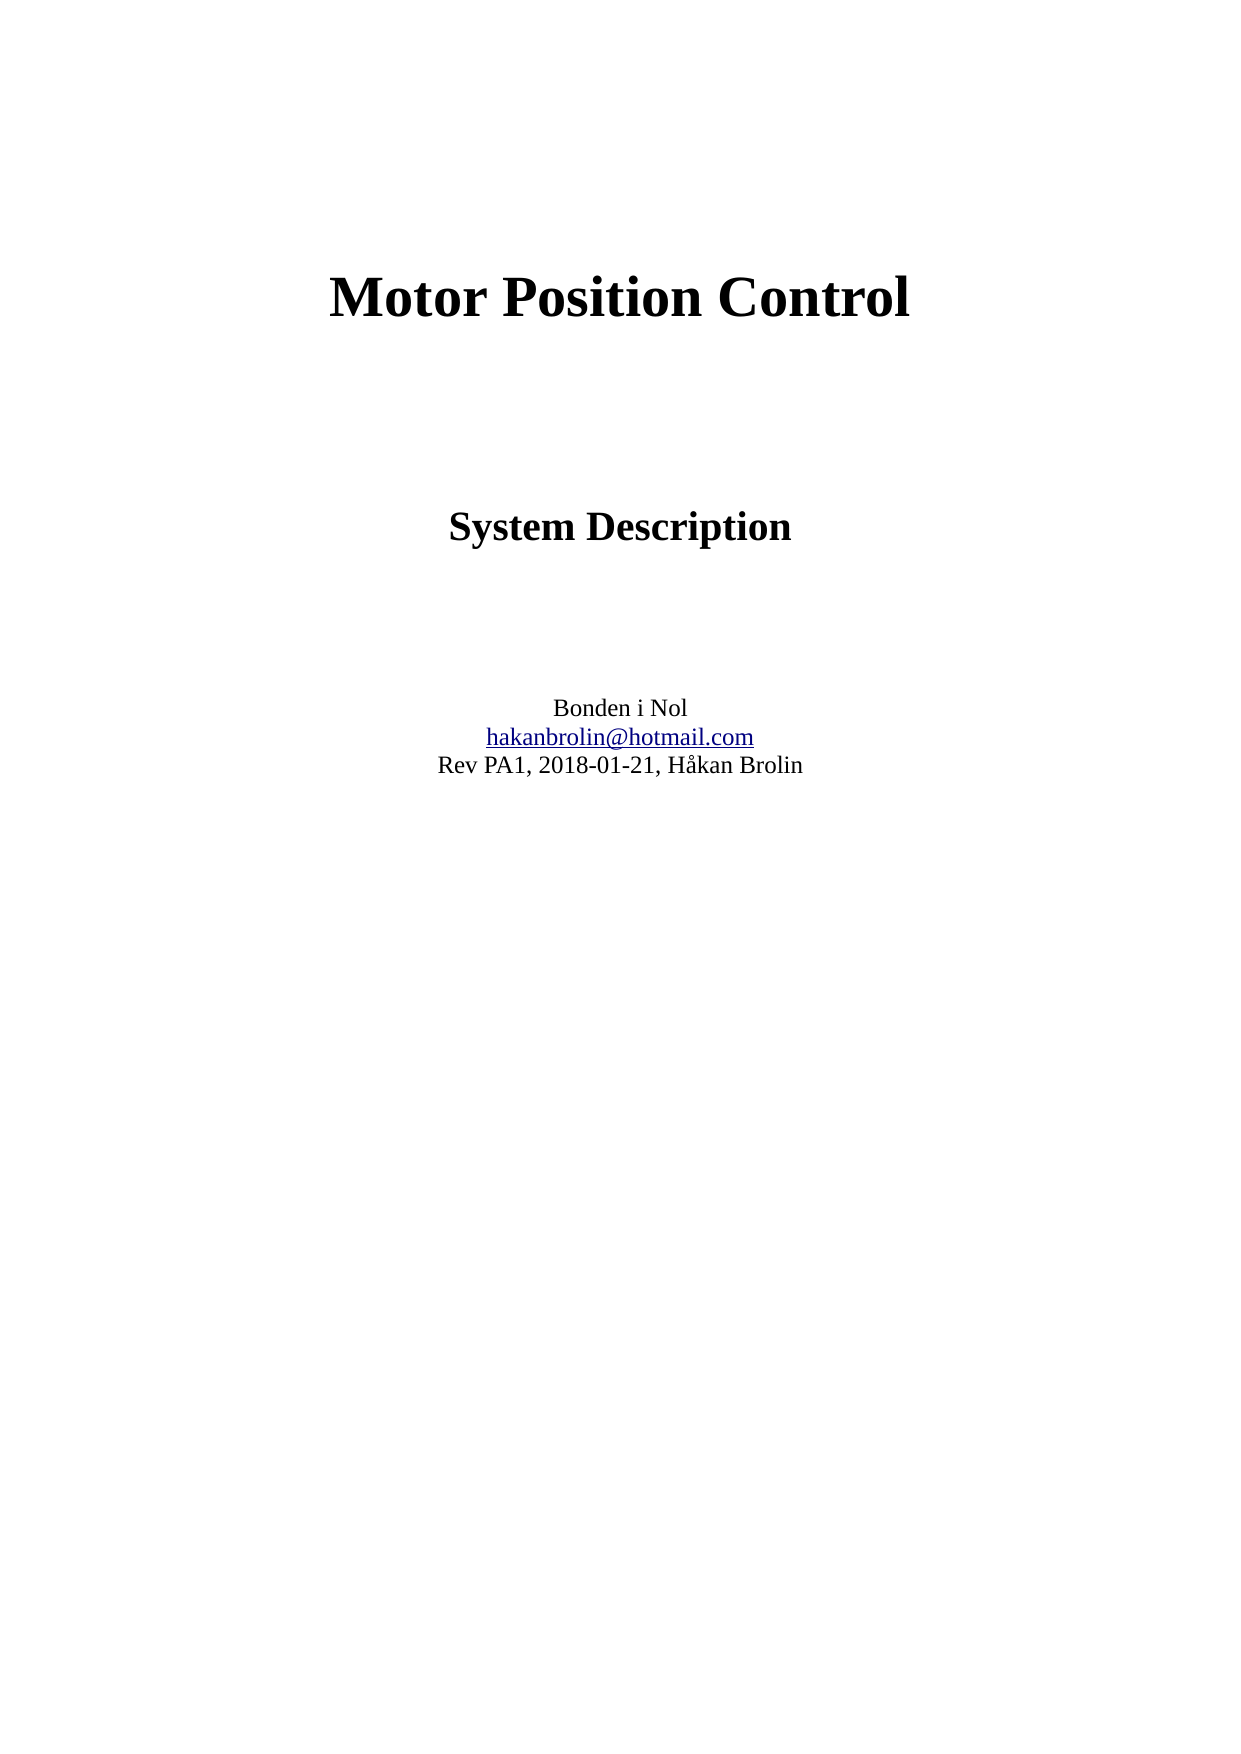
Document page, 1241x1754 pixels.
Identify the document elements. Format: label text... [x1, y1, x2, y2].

text Motor Position Control [118, 262, 1122, 329]
text Bonden i Nol hakanbrolin@hotmail.com Rev PA1, 2018-01-21, Håkan Brolin [118, 693, 1122, 779]
text System Description [118, 501, 1122, 549]
